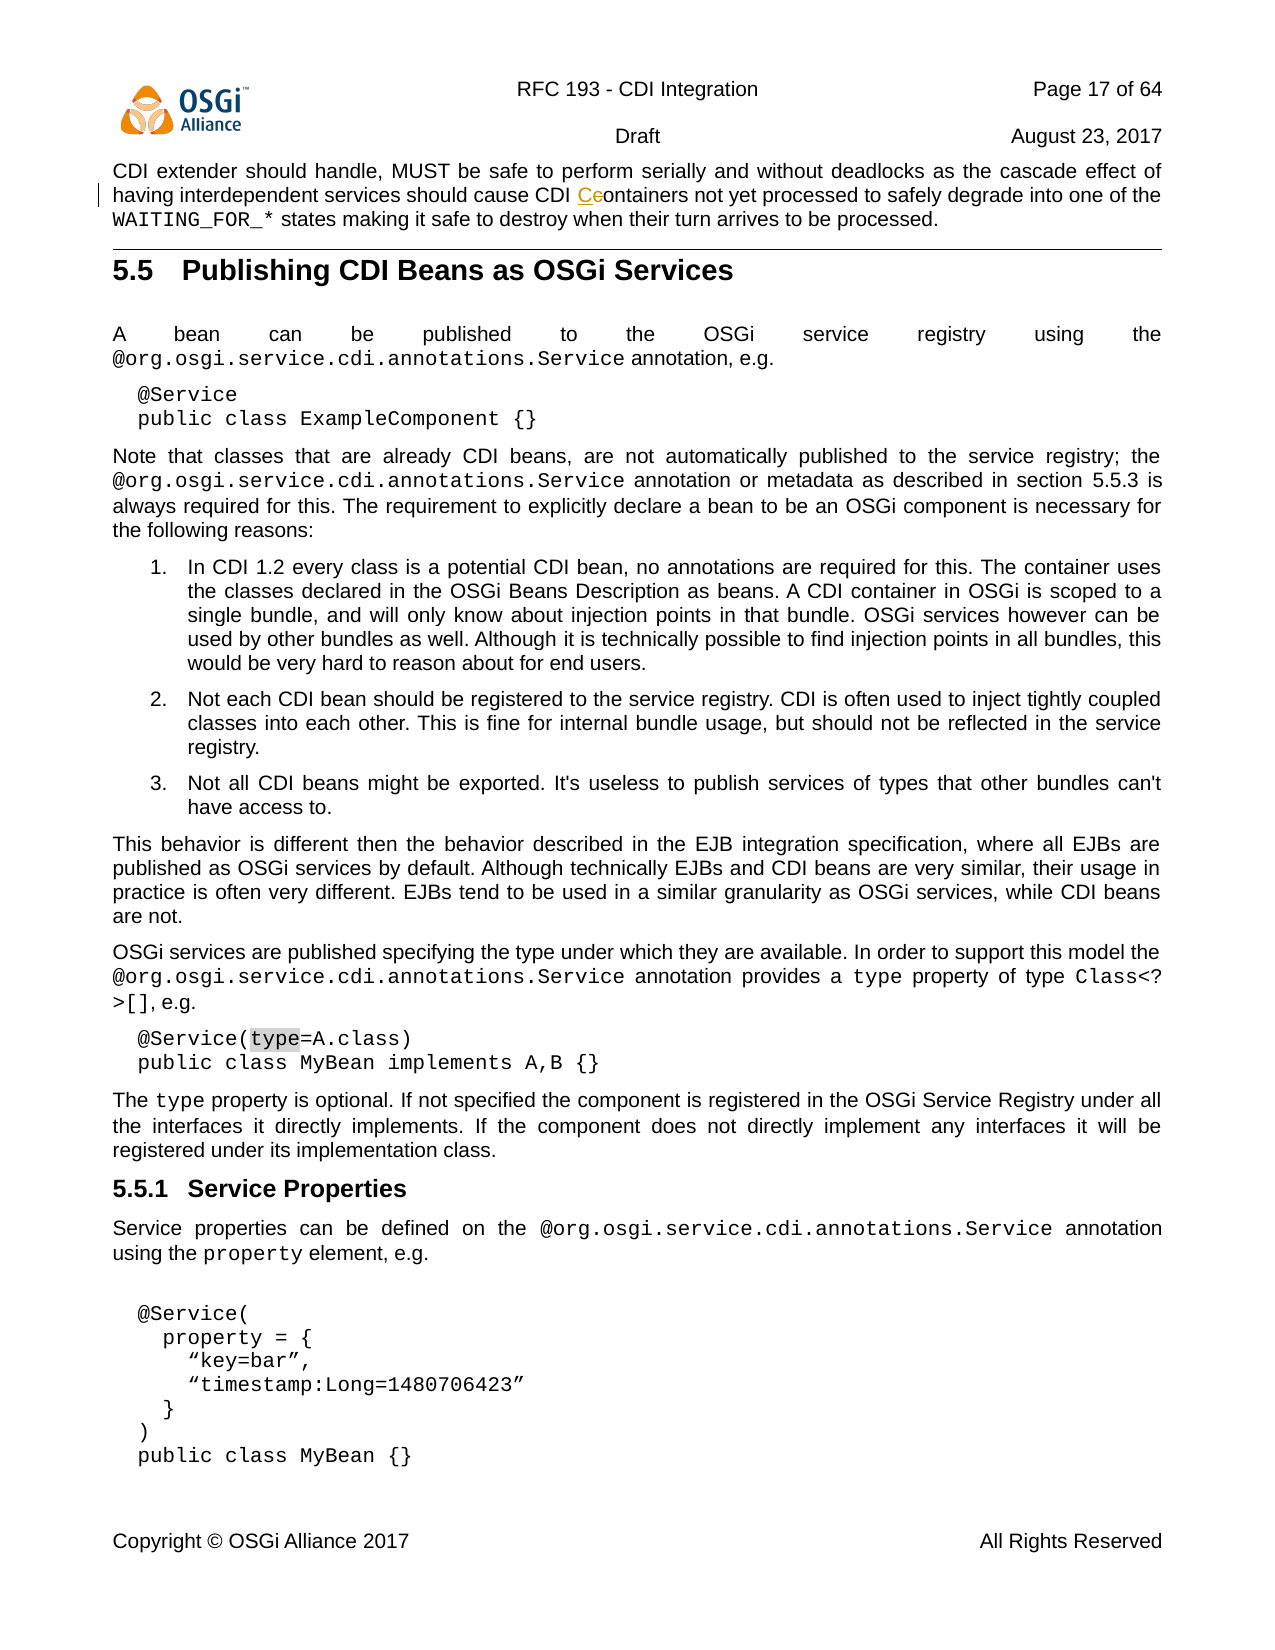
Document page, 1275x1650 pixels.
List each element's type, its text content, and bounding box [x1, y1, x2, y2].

text @Service [112, 384, 1162, 408]
text ) [112, 1421, 1162, 1445]
text Service properties can be defined on the @org.osgi.service.cdi.annotations.Service annotation using the property element, e.g. [112, 1215, 1162, 1267]
list Not each CDI bean should be registered to the service registry. CDI is often used to inject tightly coupled classes into each other. This is fine for internal bundle usage, but should not be reflected in the service registry. [150, 687, 1162, 759]
list Not all CDI beans might be exported. It's useless to publish services of types that other bundles can't have access to. [150, 771, 1162, 819]
text This behavior is different then the behavior described in the EJB integration specification, where all EJBs are published as OSGi services by default. Although technically EJBs and CDI beans are very similar, their usage in practice is often very different. EJBs tend to be used in a similar granularity as OSGi services, while CDI beans are not. [112, 832, 1162, 927]
picture [113, 78, 257, 142]
text CDI extender should handle, MUST be safe to perform serially and without deadlocks as the cascade effect of having interdependent services should cause CDI Containers not yet processed to safely degrade into one of the WAITING_FOR_* states making it safe to destroy when their turn arrives to be processed. [112, 159, 1162, 233]
text @Service(type=A.class) [112, 1028, 1162, 1052]
text “key=bar”, [112, 1350, 1162, 1374]
list In CDI 1.2 every class is a potential CDI bean, no annotations are required for this. The container uses the classes declared in the OSGi Beans Description as beans. A CDI container in OSGi is scoped to a single bundle, and will only know about injection points in that bundle. OSGi services however can be used by other bundles as well. Although it is technically possible to find injection points in all bundles, this would be very hard to reason about for end users. [150, 554, 1162, 674]
text property = { [112, 1327, 1162, 1350]
text public class ExampleComponent {} [112, 408, 1162, 432]
text Note that classes that are already CDI beans, are not automatically published to the service registry; the @org.osgi.service.cdi.annotations.Service annotation or metadata as described in section 5.5.3 is always required for this. The requirement to explicitly declare a bean to be an OSGi component is necessary for the following reasons: [112, 444, 1162, 542]
text OSGi services are published specifying the type under which they are available. In order to support this model the @org.osgi.service.cdi.annotations.Service annotation provides a type property of type Class<?>[], e.g. [112, 940, 1162, 1016]
text “timestamp:Long=1480706423” [112, 1374, 1162, 1398]
subtitle Service Properties [112, 1174, 1162, 1203]
text public class MyBean implements A,B {} [112, 1052, 1162, 1075]
subtitle Publishing CDI Beans as OSGi Services [112, 250, 1162, 286]
text A bean can be published to the OSGi service registry using the @org.osgi.service.cdi.annotations.Service annotation, e.g. [112, 322, 1162, 372]
text public class MyBean {} [112, 1445, 1162, 1469]
text } [112, 1398, 1162, 1421]
text The type property is optional. If not specified the component is registered in the OSGi Service Registry under all the interfaces it directly implements. If the component does not directly implement any interfaces it will be registered under its implementation class. [112, 1088, 1162, 1162]
text @Service( [112, 1303, 1162, 1327]
